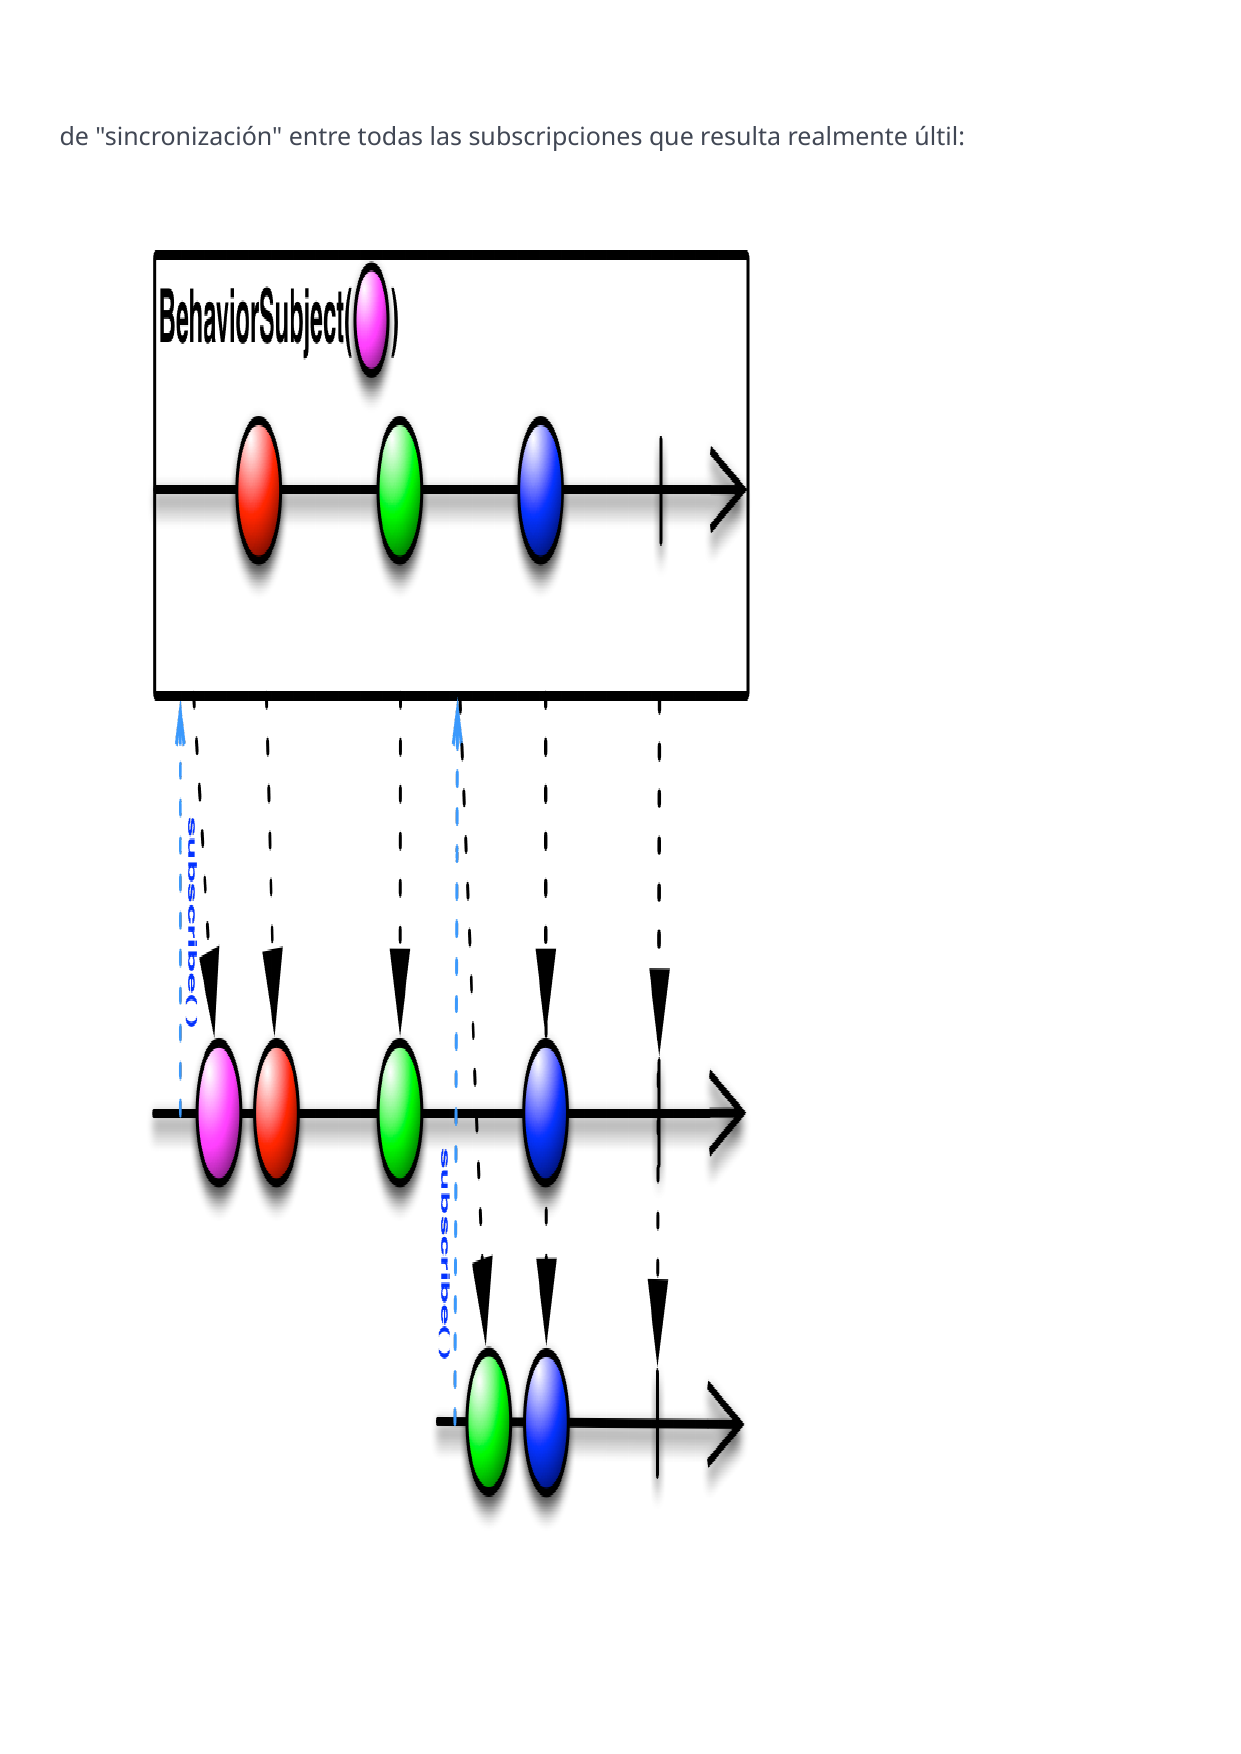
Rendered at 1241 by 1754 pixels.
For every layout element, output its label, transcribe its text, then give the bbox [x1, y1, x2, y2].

text de "sincronización" entre todas las subscripciones que resulta realmente últil: [59, 118, 1170, 1610]
picture [137, 235, 763, 1533]
